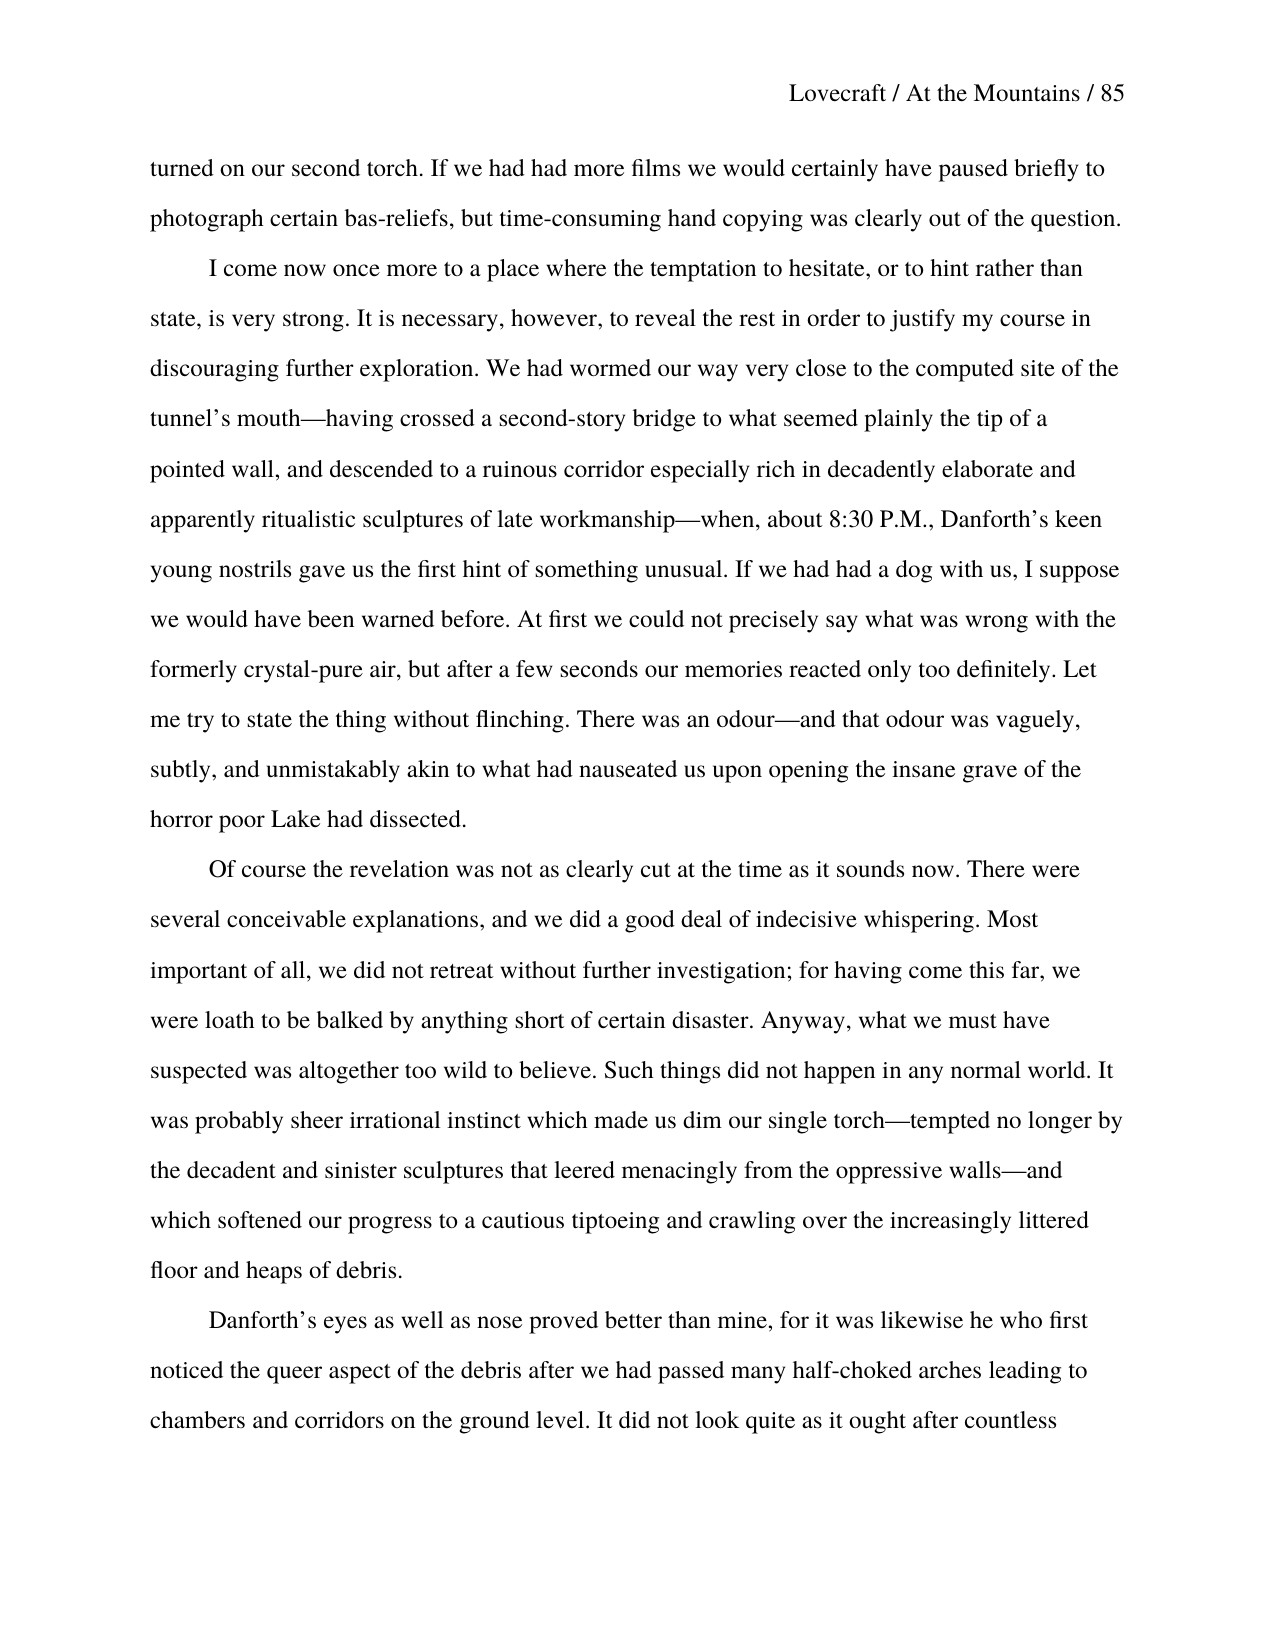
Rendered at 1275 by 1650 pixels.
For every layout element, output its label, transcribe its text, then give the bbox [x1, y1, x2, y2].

text Of course the revelation was not as clearly cut at the time as it sounds now. There were several conceivable explanations, and we did a good deal of indecisive whispering. Most important of all, we did not retreat without further investigation; for having come this far, we were loath to be balked by anything short of certain disaster. Anyway, what we must have suspected was altogether too wild to believe. Such things did not happen in any normal world. It was probably sheer irrational instinct which made us dim our single torch—tempted no longer by the decadent and sinister sculptures that leered menacingly from the oppressive walls—and which softened our progress to a cautious tiptoeing and crawling over the increasingly littered floor and heaps of debris. [150, 851, 1125, 1286]
text Danforth’s eyes as well as nose proved better than mine, for it was likewise he who first noticed the queer aspect of the debris after we had passed many half-choked arches leading to chambers and corridors on the ground level. It did not look quite as it ought after countless [150, 1302, 1125, 1436]
text I come now once more to a place where the temptation to hesitate, or to hint rather than state, is very strong. It is necessary, however, to reveal the rest in order to justify my course in discouraging further exploration. We had wormed our way very close to the computed site of the tunnel’s mouth—having crossed a second-story bridge to what seemed plainly the tip of a pointed wall, and descended to a ruinous corridor especially rich in decadently elaborate and apparently ritualistic sculptures of late workmanship—when, about 8:30 P.M., Danforth’s keen young nostrils gave us the first hint of something unusual. If we had had a dog with us, I suppose we would have been warned before. At first we could not precisely say what was wrong with the formerly crystal-pure air, but after a few seconds our memories reacted only too definitely. Let me try to state the thing without flinching. There was an odour—and that odour was vaguely, subtly, and unmistakably akin to what had nauseated us upon opening the insane grave of the horror poor Lake had dissected. [150, 250, 1125, 835]
text turned on our second torch. If we had had more films we would certainly have paused briefly to photograph certain bas-reliefs, but time-consuming hand copying was clearly out of the question. [150, 150, 1125, 233]
